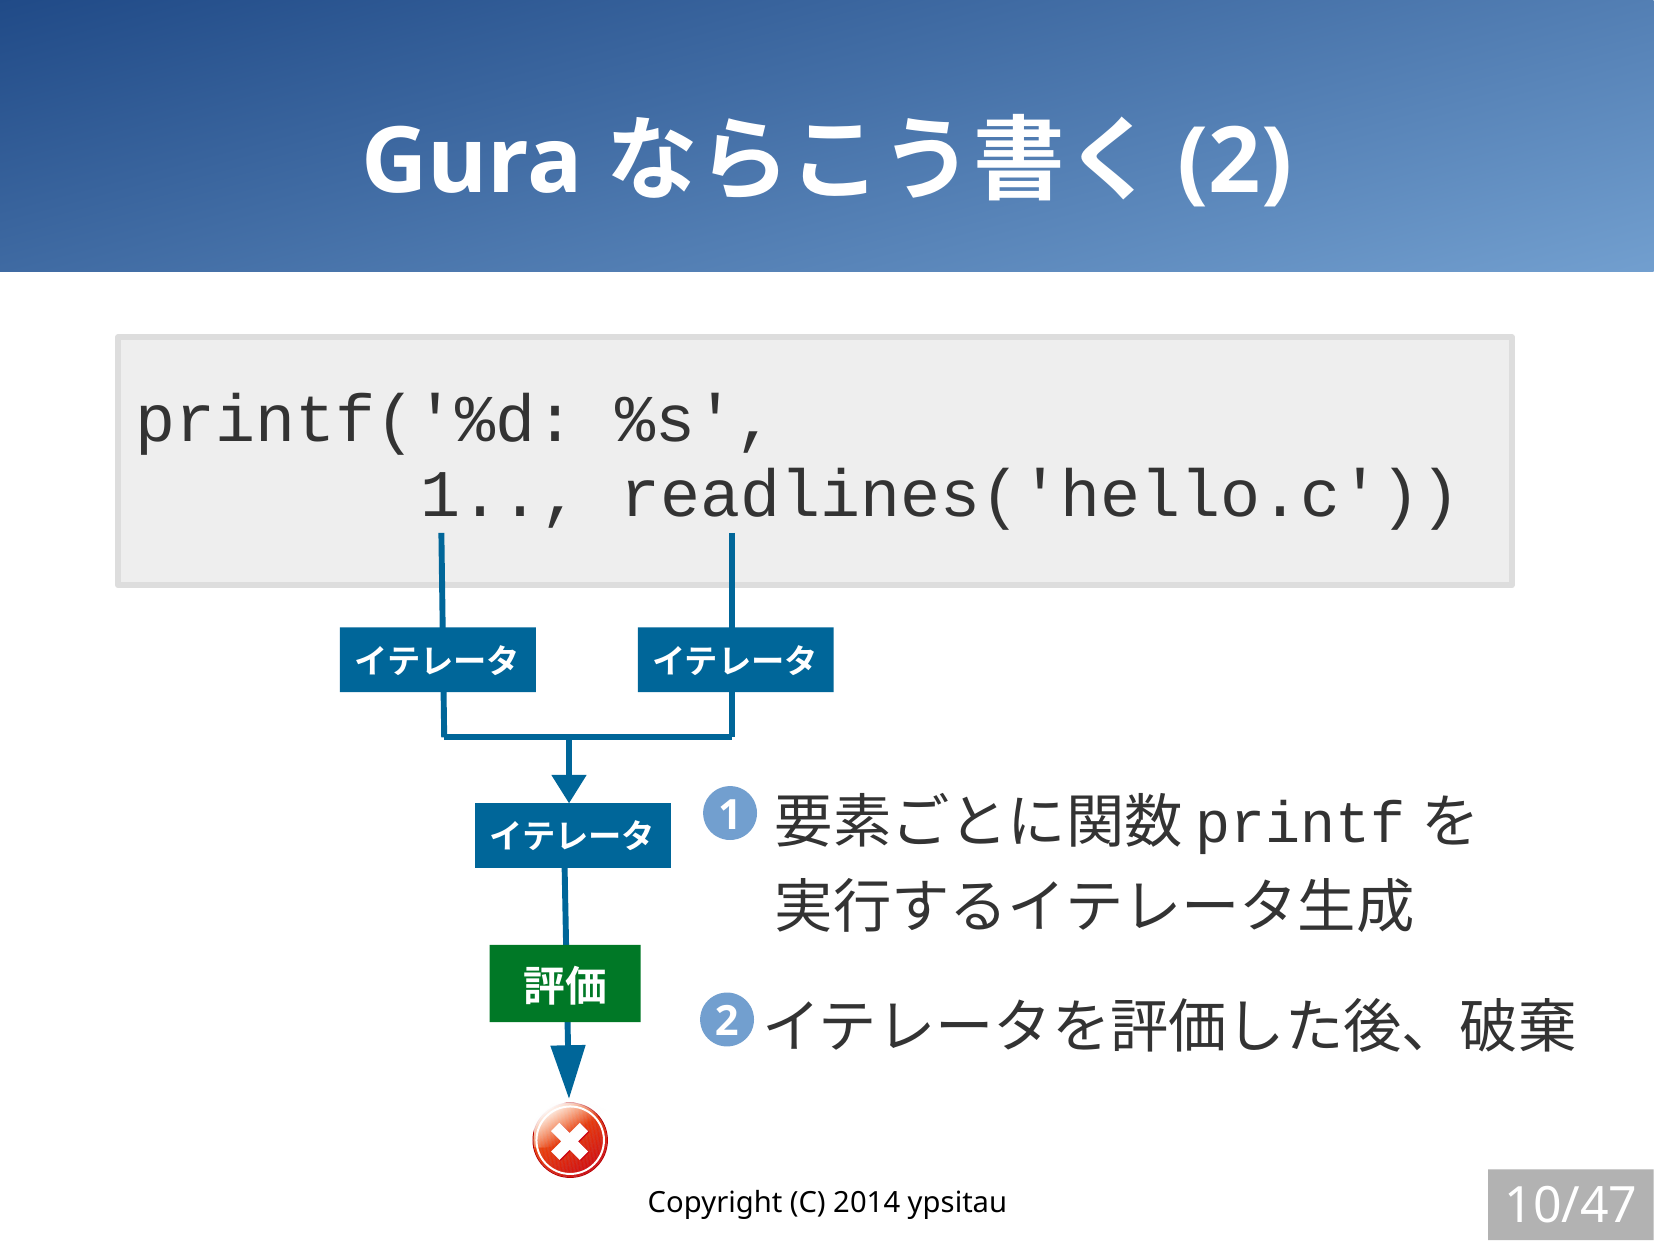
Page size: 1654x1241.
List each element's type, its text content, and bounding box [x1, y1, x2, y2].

text_box 1 [703, 786, 758, 841]
title Gura ならこう書く (2) [82, 49, 1571, 257]
text_box 2 [700, 992, 755, 1047]
text_box printf('%d: %s', 1.., readlines('hello.c')) [118, 337, 1512, 586]
text_box イテレータ [339, 627, 536, 693]
text_box イテレータ [475, 803, 671, 868]
text_box イテレータ [637, 627, 834, 693]
text_box 要素ごとに関数 printf を 実行するイテレータ生成 [760, 767, 1502, 959]
text_box イテレータを評価した後、破棄 [747, 972, 1593, 1075]
text_box 評価 [489, 944, 641, 1023]
picture [517, 1082, 624, 1189]
